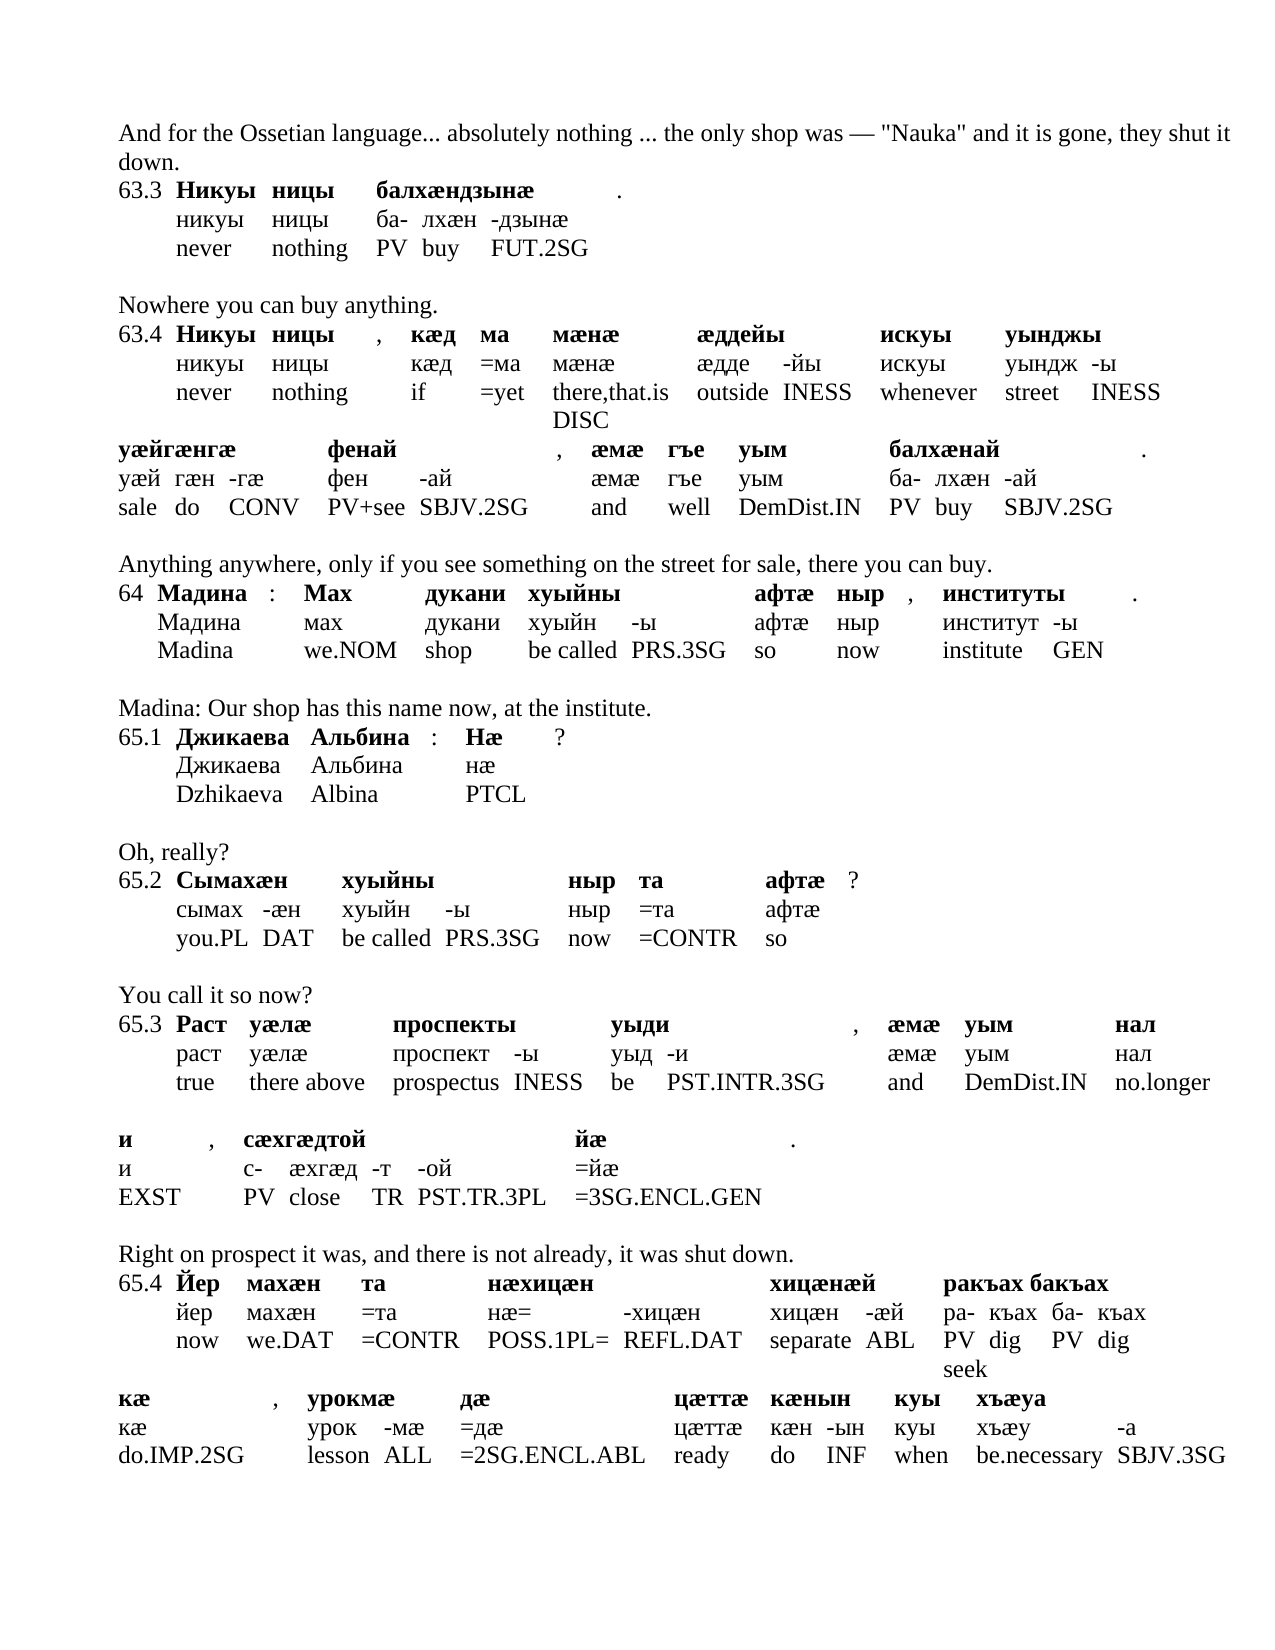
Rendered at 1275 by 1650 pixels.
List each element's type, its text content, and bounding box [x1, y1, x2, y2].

text Мадина [157, 578, 255, 607]
text и [118, 1153, 181, 1182]
text мæнæ [552, 348, 669, 377]
text ма [480, 319, 538, 348]
text -и [667, 1038, 825, 1067]
text lesson [307, 1441, 370, 1469]
text never [176, 377, 244, 406]
text уæлæ [249, 1009, 379, 1038]
text институт [942, 607, 1039, 636]
text хуыйны [342, 866, 554, 894]
text buy [935, 492, 990, 521]
text ныр [568, 866, 625, 894]
text Anything anywhere, only if you see something on the street for sale, there you can buy. [118, 549, 1249, 578]
text -т [372, 1153, 404, 1182]
text Сымахæн [176, 866, 328, 894]
text Мадина [157, 607, 241, 636]
text -ай [1004, 463, 1113, 492]
text нæ= [487, 1297, 609, 1326]
text 65.2 [118, 866, 162, 894]
text Мах [303, 578, 411, 607]
text æдде [697, 348, 769, 377]
text INESS [513, 1067, 583, 1096]
text -ы [1091, 348, 1161, 377]
text institute [942, 636, 1039, 664]
text INESS [1091, 377, 1161, 406]
text нæ [465, 751, 527, 779]
text ба- [889, 463, 921, 492]
text ныр [837, 607, 880, 636]
text мæнæ [552, 319, 683, 348]
text уым [964, 1038, 1087, 1067]
text so [765, 923, 820, 952]
text Альбина [310, 722, 417, 751]
text проспект [393, 1038, 500, 1067]
text кæд [411, 319, 466, 348]
text хуыйны [528, 578, 740, 607]
text Right on prospect it was, and there is not already, it was shut down. [118, 1239, 1249, 1268]
text there above [249, 1067, 365, 1096]
text seek [943, 1354, 1160, 1383]
text PRS.3SG [445, 923, 540, 952]
text проспекты [393, 1009, 597, 1038]
text now [568, 923, 611, 952]
text ра- [943, 1297, 975, 1326]
text DAT [262, 923, 314, 952]
text PV [1051, 1326, 1084, 1354]
text Нæ [465, 722, 540, 751]
text -ай [419, 463, 528, 492]
text ABL [865, 1326, 915, 1354]
text хъæуа [976, 1383, 1240, 1412]
text prospectus [393, 1067, 500, 1096]
text кæн [770, 1412, 812, 1441]
text хуыйн [342, 894, 431, 923]
text -ы [445, 894, 540, 923]
text PST.TR.3PL [417, 1182, 547, 1211]
text do.IMP.2SG [118, 1441, 245, 1469]
text . [1141, 434, 1162, 463]
text REFL.DAT [623, 1326, 742, 1354]
text ALL [383, 1441, 432, 1469]
text . [790, 1124, 811, 1153]
text -ын [826, 1412, 867, 1441]
text дукани [425, 607, 500, 636]
text -хицæн [623, 1297, 742, 1326]
text there,that.is [552, 377, 669, 406]
text къах [989, 1297, 1038, 1326]
text , [907, 578, 928, 607]
text куы [894, 1383, 962, 1412]
text -йы [783, 348, 852, 377]
text кæд [411, 348, 452, 377]
text балхæндзынæ [376, 176, 602, 204]
text с- [243, 1153, 275, 1182]
text æмæ [887, 1038, 937, 1067]
text афтæ [754, 607, 809, 636]
text -ы [1053, 607, 1104, 636]
text Dzhikaeva [176, 779, 283, 808]
text æмæ [591, 463, 640, 492]
text buy [422, 233, 477, 262]
text лхæн [422, 204, 477, 233]
text кæнын [770, 1383, 880, 1412]
text never [176, 233, 244, 262]
text ницы [272, 176, 362, 204]
text æхгæд [289, 1153, 358, 1182]
text =йæ [574, 1153, 762, 1182]
text you.PL [176, 923, 249, 952]
text цæттæ [674, 1383, 756, 1412]
text 65.4 [118, 1268, 162, 1297]
text PRS.3SG [631, 636, 726, 664]
text уындж [1005, 348, 1077, 377]
text ба- [376, 204, 408, 233]
text -ы [631, 607, 726, 636]
text Albina [310, 779, 403, 808]
text гъе [668, 463, 711, 492]
text Раст [176, 1009, 235, 1038]
text and [887, 1067, 937, 1096]
text Nowhere you can buy anything. [118, 291, 1249, 319]
text ницы [272, 319, 362, 348]
text be called [528, 636, 617, 664]
text SBJV.3SG [1117, 1441, 1226, 1469]
text -а [1117, 1412, 1226, 1441]
text shop [425, 636, 500, 664]
text ныр [568, 894, 611, 923]
text FUT.2SG [491, 233, 589, 262]
text фен [327, 463, 405, 492]
text , [853, 1009, 874, 1038]
text кæ [118, 1383, 258, 1412]
text махæн [246, 1297, 333, 1326]
text no.longer [1115, 1067, 1210, 1096]
text уæйгæнгæ [118, 434, 313, 463]
text be [611, 1067, 653, 1096]
text махæн [246, 1268, 347, 1297]
text street [1005, 377, 1077, 406]
text PV [243, 1182, 275, 1211]
text афтæ [765, 866, 834, 894]
text be called [342, 923, 431, 952]
text хицæн [769, 1297, 852, 1326]
text And for the Ossetian language... absolutely nothing ... the only shop was — "Nauka" and it is gone, they shut it down. [118, 118, 1249, 176]
text do [174, 492, 215, 521]
text =2SG.ENCL.ABL [460, 1441, 646, 1469]
text нал [1115, 1038, 1210, 1067]
text ready [674, 1441, 742, 1469]
text никуы [176, 204, 244, 233]
text dig [1097, 1326, 1146, 1354]
text PST.INTR.3SG [667, 1067, 825, 1096]
text та [638, 866, 751, 894]
text ницы [272, 348, 348, 377]
text You call it so now? [118, 981, 1249, 1009]
text мах [303, 607, 397, 636]
text TR [372, 1182, 404, 1211]
text Никуы [176, 176, 258, 204]
text =дæ [460, 1412, 646, 1441]
text цæттæ [674, 1412, 742, 1441]
text so [754, 636, 809, 664]
text : [269, 578, 290, 607]
text we.DAT [246, 1326, 333, 1354]
text INESS [783, 377, 852, 406]
text =та [361, 1297, 460, 1326]
text уыди [611, 1009, 839, 1038]
text урокмæ [307, 1383, 446, 1412]
text къах [1097, 1297, 1146, 1326]
text балхæнай [889, 434, 1127, 463]
text sale [118, 492, 161, 521]
text PTCL [465, 779, 527, 808]
text та [361, 1268, 474, 1297]
text уым [738, 434, 875, 463]
text ныр [837, 578, 894, 607]
text Madina: Our shop has this name now, at the institute. [118, 693, 1249, 722]
text SBJV.2SG [419, 492, 528, 521]
text 65.3 [118, 1009, 162, 1038]
text Oh, really? [118, 837, 1249, 866]
text ба- [1051, 1297, 1084, 1326]
text уынджы [1005, 319, 1175, 348]
text Madina [157, 636, 241, 664]
text PV [889, 492, 921, 521]
text true [176, 1067, 221, 1096]
text now [176, 1326, 219, 1354]
text йæ [574, 1124, 776, 1153]
text =CONTR [361, 1326, 460, 1354]
text Альбина [310, 751, 403, 779]
text Йер [176, 1268, 233, 1297]
text кæ [118, 1412, 245, 1441]
text сымах [176, 894, 249, 923]
text уым [738, 463, 861, 492]
text , [208, 1124, 229, 1153]
text æддейы [697, 319, 866, 348]
text PV [376, 233, 408, 262]
text хуыйн [528, 607, 617, 636]
text искуы [880, 348, 977, 377]
text =3SG.ENCL.GEN [574, 1182, 762, 1211]
text урок [307, 1412, 370, 1441]
text . [1132, 578, 1153, 607]
text ракъах бакъах [943, 1268, 1160, 1297]
text , [376, 319, 397, 348]
text нæхицæн [487, 1268, 756, 1297]
text and [591, 492, 640, 521]
text лхæн [935, 463, 990, 492]
text INF [826, 1441, 867, 1469]
text -гæ [229, 463, 300, 492]
text outside [697, 377, 769, 406]
text нал [1115, 1009, 1224, 1038]
text уæлæ [249, 1038, 365, 1067]
text =CONTR [638, 923, 737, 952]
text сæхгæдтой [243, 1124, 561, 1153]
text уæй [118, 463, 161, 492]
text -æй [865, 1297, 915, 1326]
text куы [894, 1412, 948, 1441]
text афтæ [765, 894, 820, 923]
text do [770, 1441, 812, 1469]
text . [616, 176, 637, 204]
text nothing [272, 377, 348, 406]
text искуы [880, 319, 991, 348]
text и [118, 1124, 194, 1153]
text =та [638, 894, 737, 923]
text гъе [668, 434, 724, 463]
text dig [989, 1326, 1038, 1354]
text уым [964, 1009, 1101, 1038]
text дæ [460, 1383, 660, 1412]
text SBJV.2SG [1004, 492, 1113, 521]
text гæн [174, 463, 215, 492]
text ? [848, 866, 869, 894]
text уыд [611, 1038, 653, 1067]
text when [894, 1441, 948, 1469]
text хицæнæй [769, 1268, 929, 1297]
text : [431, 722, 452, 751]
text Никуы [176, 319, 258, 348]
text nothing [272, 233, 348, 262]
text well [668, 492, 711, 521]
text -æн [262, 894, 314, 923]
text separate [769, 1326, 852, 1354]
text DISC [552, 406, 683, 434]
text we.NOM [303, 636, 397, 664]
text CONV [229, 492, 300, 521]
text институты [942, 578, 1118, 607]
text if [411, 377, 452, 406]
text никуы [176, 348, 244, 377]
text -ой [417, 1153, 547, 1182]
text DemDist.IN [738, 492, 861, 521]
text 64 [118, 578, 143, 607]
text -ы [513, 1038, 583, 1067]
text 63.4 [118, 319, 162, 348]
text раст [176, 1038, 221, 1067]
text , [556, 434, 577, 463]
text йер [176, 1297, 219, 1326]
text close [289, 1182, 358, 1211]
text -дзынæ [491, 204, 589, 233]
text афтæ [754, 578, 823, 607]
text be.necessary [976, 1441, 1103, 1469]
text POSS.1PL= [487, 1326, 609, 1354]
text Джикаева [176, 722, 297, 751]
text ? [554, 722, 575, 751]
text 65.1 [118, 722, 162, 751]
text Джикаева [176, 751, 283, 779]
text 63.3 [118, 176, 162, 204]
text æмæ [591, 434, 654, 463]
text PV+see [327, 492, 405, 521]
text фенай [327, 434, 542, 463]
text хъæу [976, 1412, 1103, 1441]
text , [272, 1383, 293, 1412]
text whenever [880, 377, 977, 406]
text =ма [480, 348, 524, 377]
text DemDist.IN [964, 1067, 1087, 1096]
text ницы [272, 204, 348, 233]
text -мæ [383, 1412, 432, 1441]
text EXST [118, 1182, 181, 1211]
text дукани [425, 578, 514, 607]
text =yet [480, 377, 524, 406]
text now [837, 636, 880, 664]
text PV [943, 1326, 975, 1354]
text æмæ [887, 1009, 951, 1038]
text GEN [1053, 636, 1104, 664]
